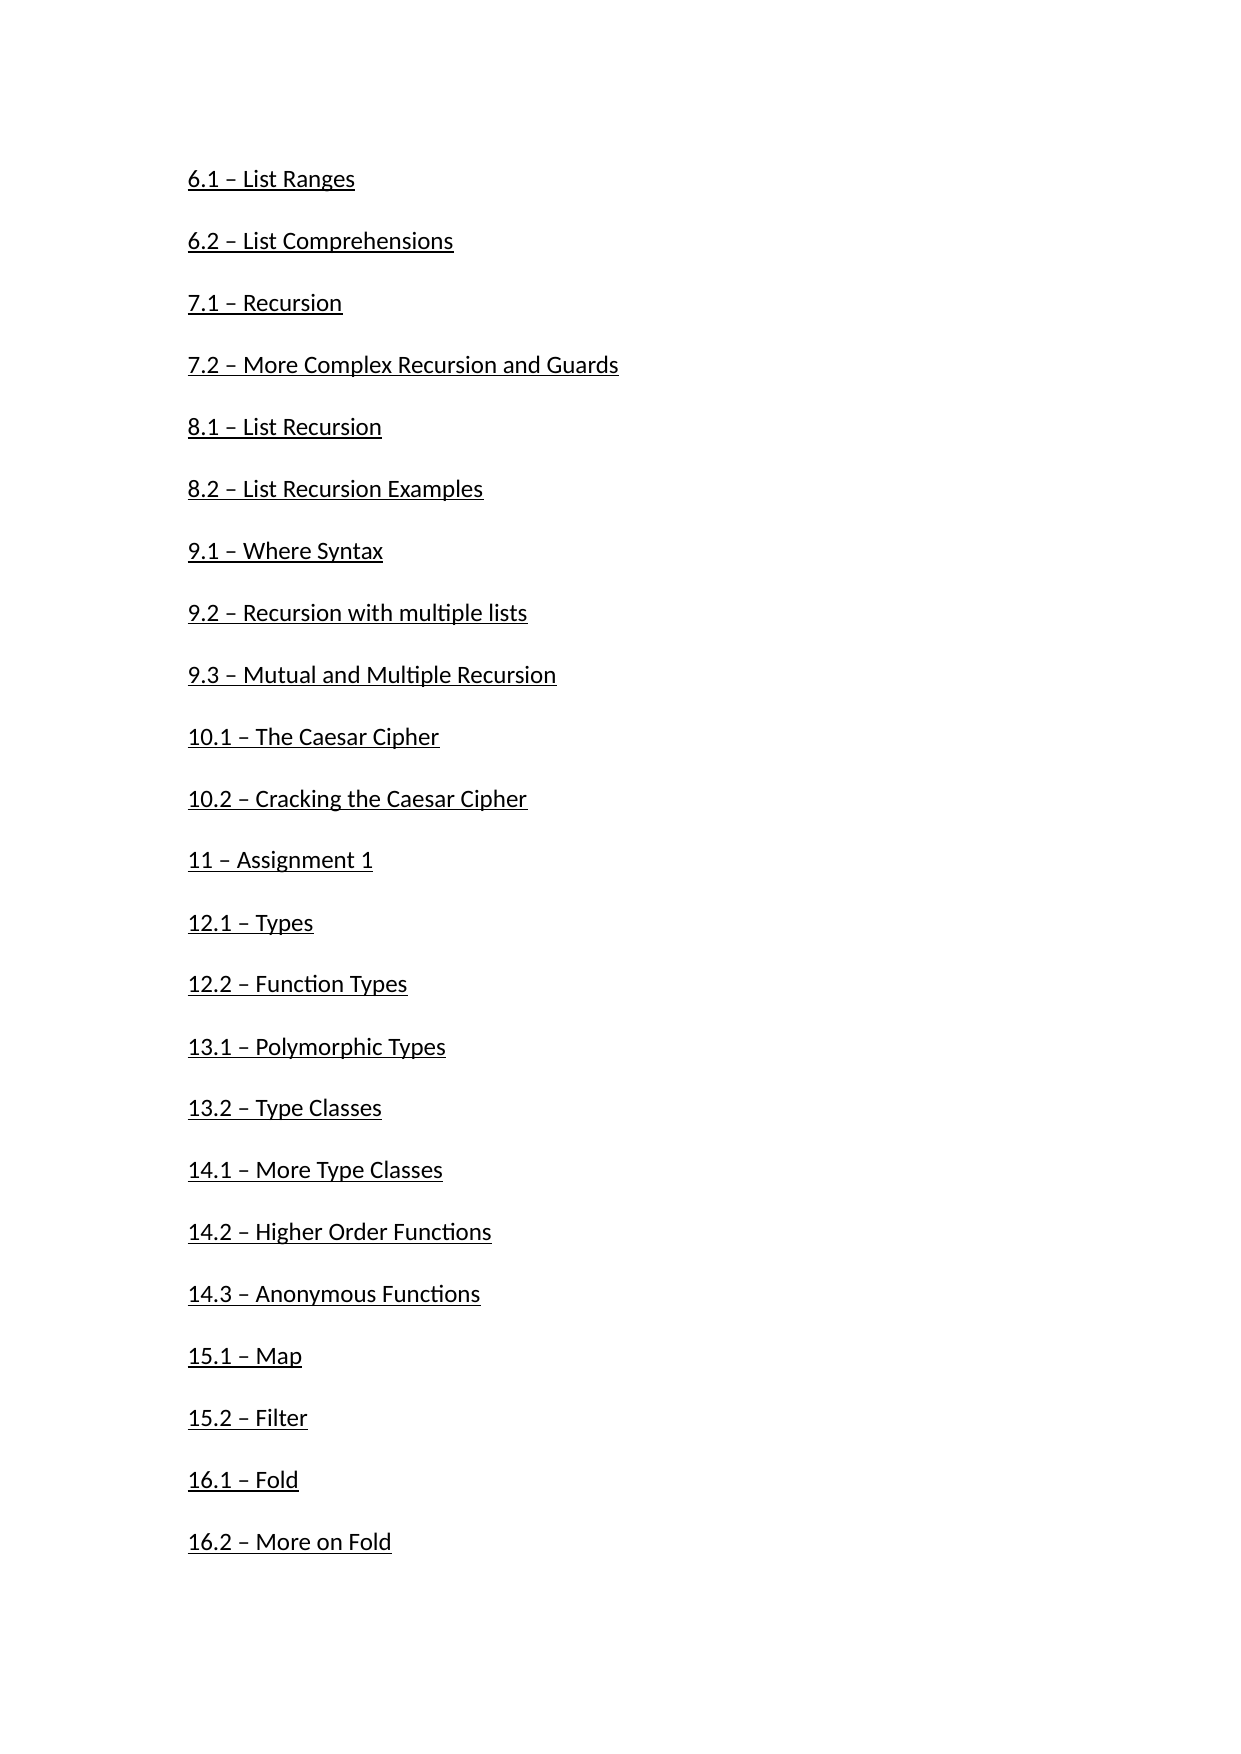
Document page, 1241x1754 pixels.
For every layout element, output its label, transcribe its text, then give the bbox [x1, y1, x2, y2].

text 16.1 – Fold [187, 1463, 1053, 1496]
text 16.2 – More on Fold [187, 1526, 1053, 1558]
text 8.2 – List Recursion Examples [187, 472, 1053, 504]
text 14.3 – Anonymous Functions [187, 1278, 1053, 1310]
text 9.1 – Where Syntax [187, 534, 1053, 566]
text 12.2 – Function Types [187, 968, 1053, 1000]
text 13.2 – Type Classes [187, 1092, 1053, 1124]
text 14.1 – More Type Classes [187, 1154, 1053, 1186]
text 9.3 – Mutual and Multiple Recursion [187, 658, 1053, 690]
text 6.1 – List Ranges [187, 162, 1053, 194]
text 10.1 – The Caesar Cipher [187, 720, 1053, 752]
text 14.2 – Higher Order Functions [187, 1216, 1053, 1248]
text 15.1 – Map [187, 1339, 1053, 1372]
text 15.2 – Filter [187, 1402, 1053, 1434]
text 12.1 – Types [187, 906, 1053, 938]
text 13.1 – Polymorphic Types [187, 1030, 1053, 1062]
text 11 – Assignment 1 [187, 844, 1053, 876]
text 8.1 – List Recursion [187, 410, 1053, 442]
text 7.1 – Recursion [187, 286, 1053, 318]
text 6.2 – List Comprehensions [187, 224, 1053, 256]
text 9.2 – Recursion with multiple lists [187, 596, 1053, 628]
text 10.2 – Cracking the Caesar Cipher [187, 782, 1053, 814]
text 7.2 – More Complex Recursion and Guards [187, 348, 1053, 380]
